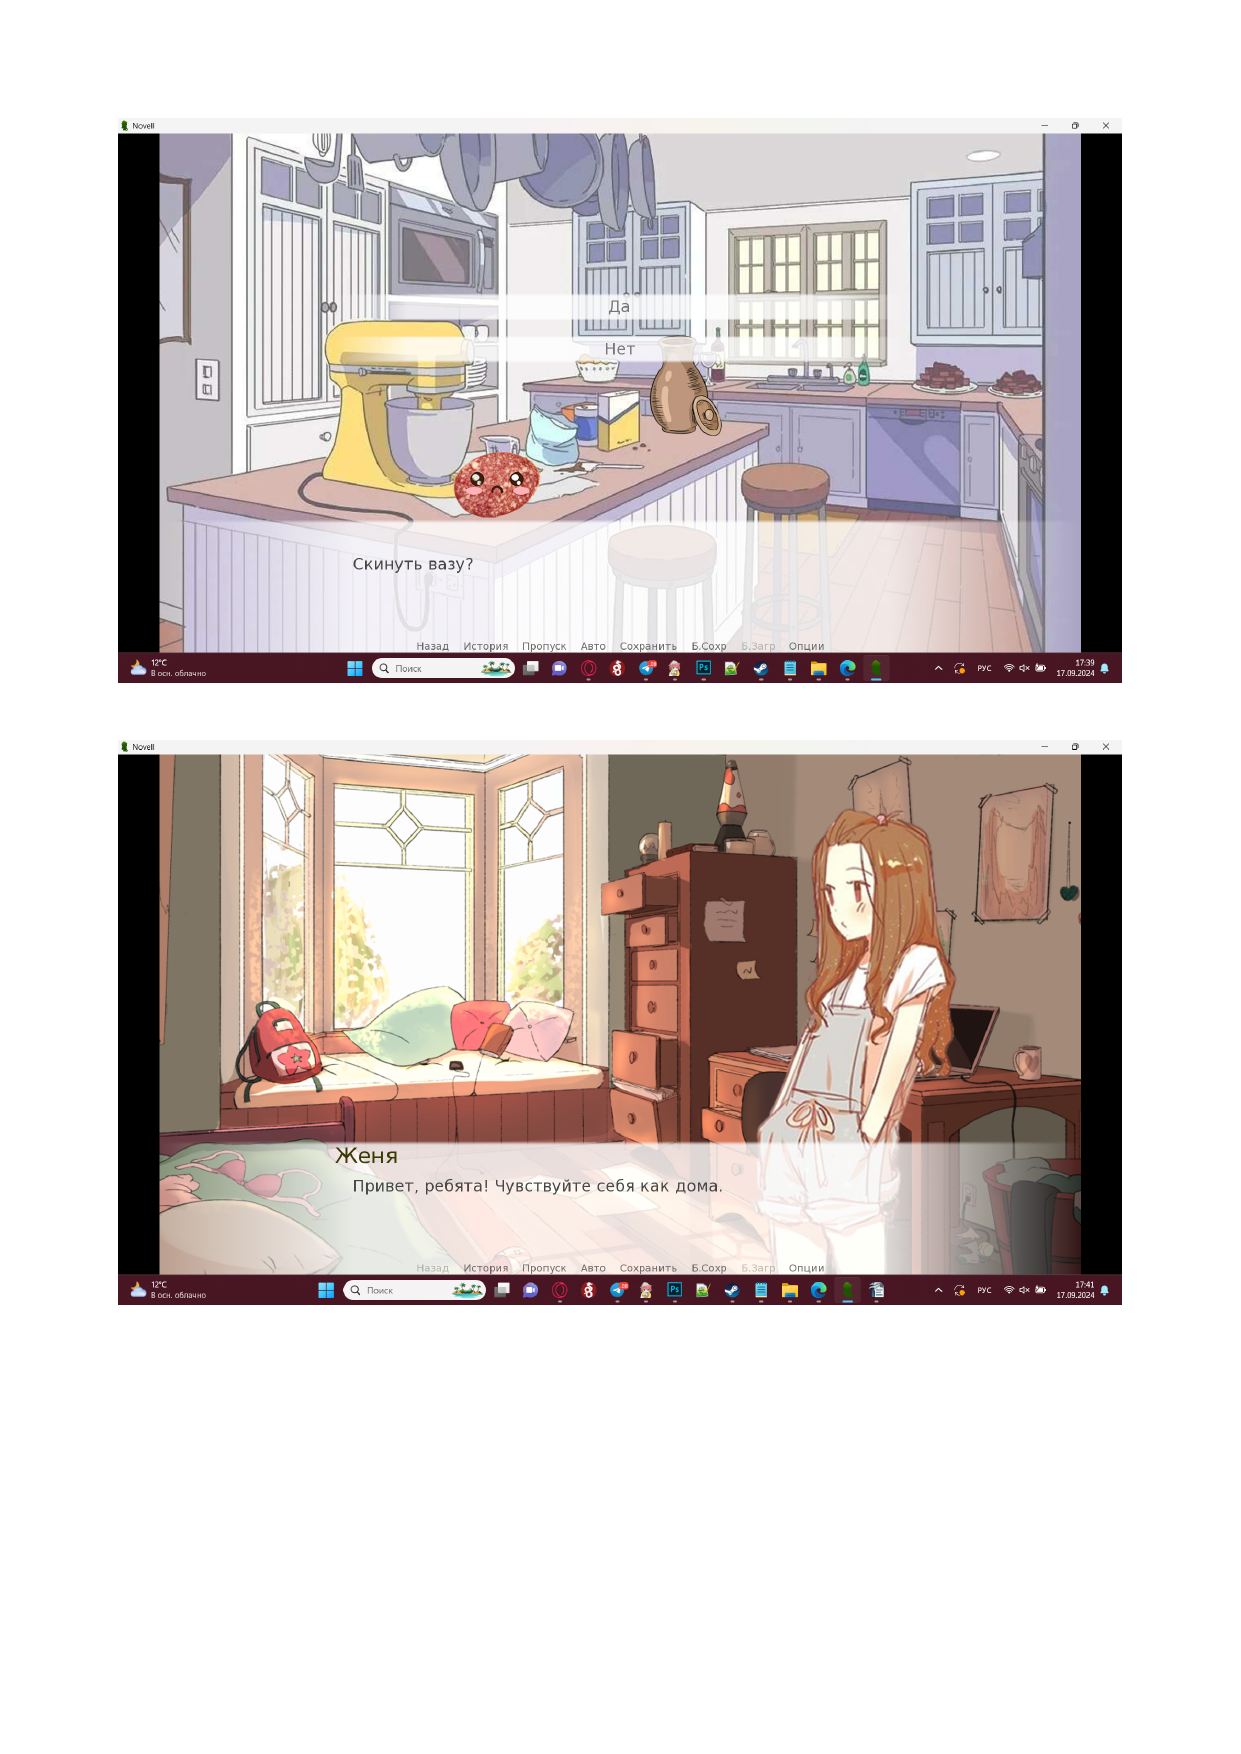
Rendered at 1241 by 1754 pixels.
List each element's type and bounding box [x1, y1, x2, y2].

picture [118, 740, 1122, 1305]
picture [118, 118, 1122, 683]
